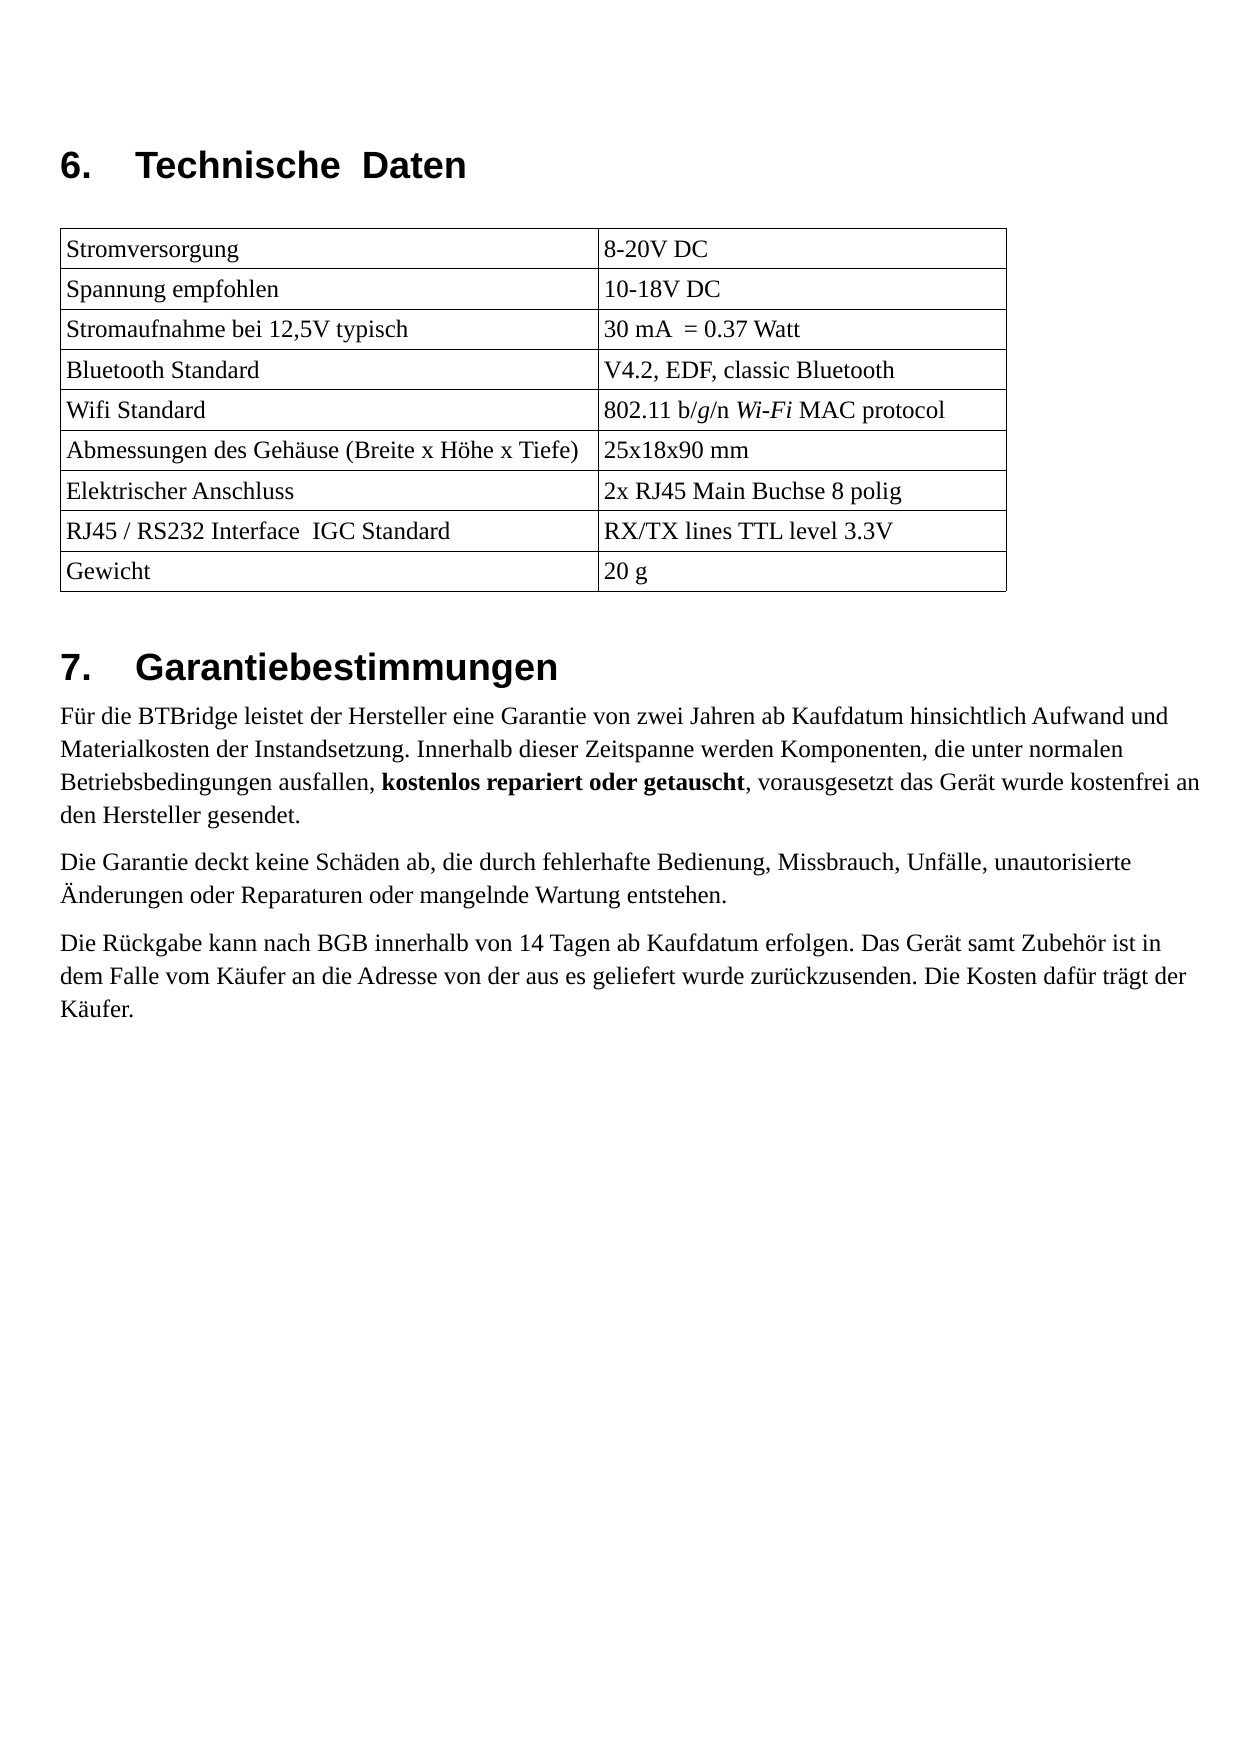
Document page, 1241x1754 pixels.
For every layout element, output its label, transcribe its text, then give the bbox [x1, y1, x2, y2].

text Für die BTBridge leistet der Hersteller eine Garantie von zwei Jahren ab Kaufdatum hinsichtlich Aufwand und Materialkosten der Instandsetzung. Innerhalb dieser Zeitspanne werden Komponenten, die unter normalen Betriebsbedingungen ausfallen, kostenlos repariert oder getauscht, vorausgesetzt das Gerät wurde kostenfrei an den Hersteller gesendet. [60, 701, 1207, 829]
text Die Rückgabe kann nach BGB innerhalb von 14 Tagen ab Kaufdatum erfolgen. Das Gerät samt Zubehör ist in dem Falle vom Käufer an die Adresse von der aus es geliefert wurde zurückzusenden. Die Kosten dafür trägt der Käufer. [60, 928, 1207, 1023]
table_cell Spannung empfohlen [61, 269, 598, 309]
table_cell Abmessungen des Gehäuse (Breite x Höhe x Tiefe) [61, 431, 598, 470]
table_cell 20 g [599, 552, 1006, 591]
subtitle Technische Daten [60, 143, 1207, 187]
subtitle Garantiebestimmungen [60, 645, 1207, 688]
table_cell 802.11 b/g/n Wi-Fi MAC protocol [599, 390, 1006, 429]
table_cell 10-18V DC [599, 269, 1006, 309]
table_header Stromversorgung [61, 229, 598, 268]
table_cell RX/TX lines TTL level 3.3V [599, 511, 1006, 551]
table_cell 25x18x90 mm [599, 431, 1006, 470]
table_cell Bluetooth Standard [61, 350, 598, 389]
table_cell Stromaufnahme bei 12,5V typisch [61, 310, 598, 349]
table_header 8-20V DC [599, 229, 1006, 268]
table_cell Elektrischer Anschluss [61, 471, 598, 510]
text Die Garantie deckt keine Schäden ab, die durch fehlerhafte Bedienung, Missbrauch, Unfälle, unautorisierte Änderungen oder Reparaturen oder mangelnde Wartung entstehen. [60, 847, 1207, 909]
table_cell Gewicht [61, 552, 598, 591]
table_cell 30 mA = 0.37 Watt [599, 310, 1006, 349]
table_cell Wifi Standard [61, 390, 598, 429]
table_cell 2x RJ45 Main Buchse 8 polig [599, 471, 1006, 510]
table_cell RJ45 / RS232 Interface IGC Standard [61, 511, 598, 551]
table_cell V4.2, EDF, classic Bluetooth [599, 350, 1006, 389]
